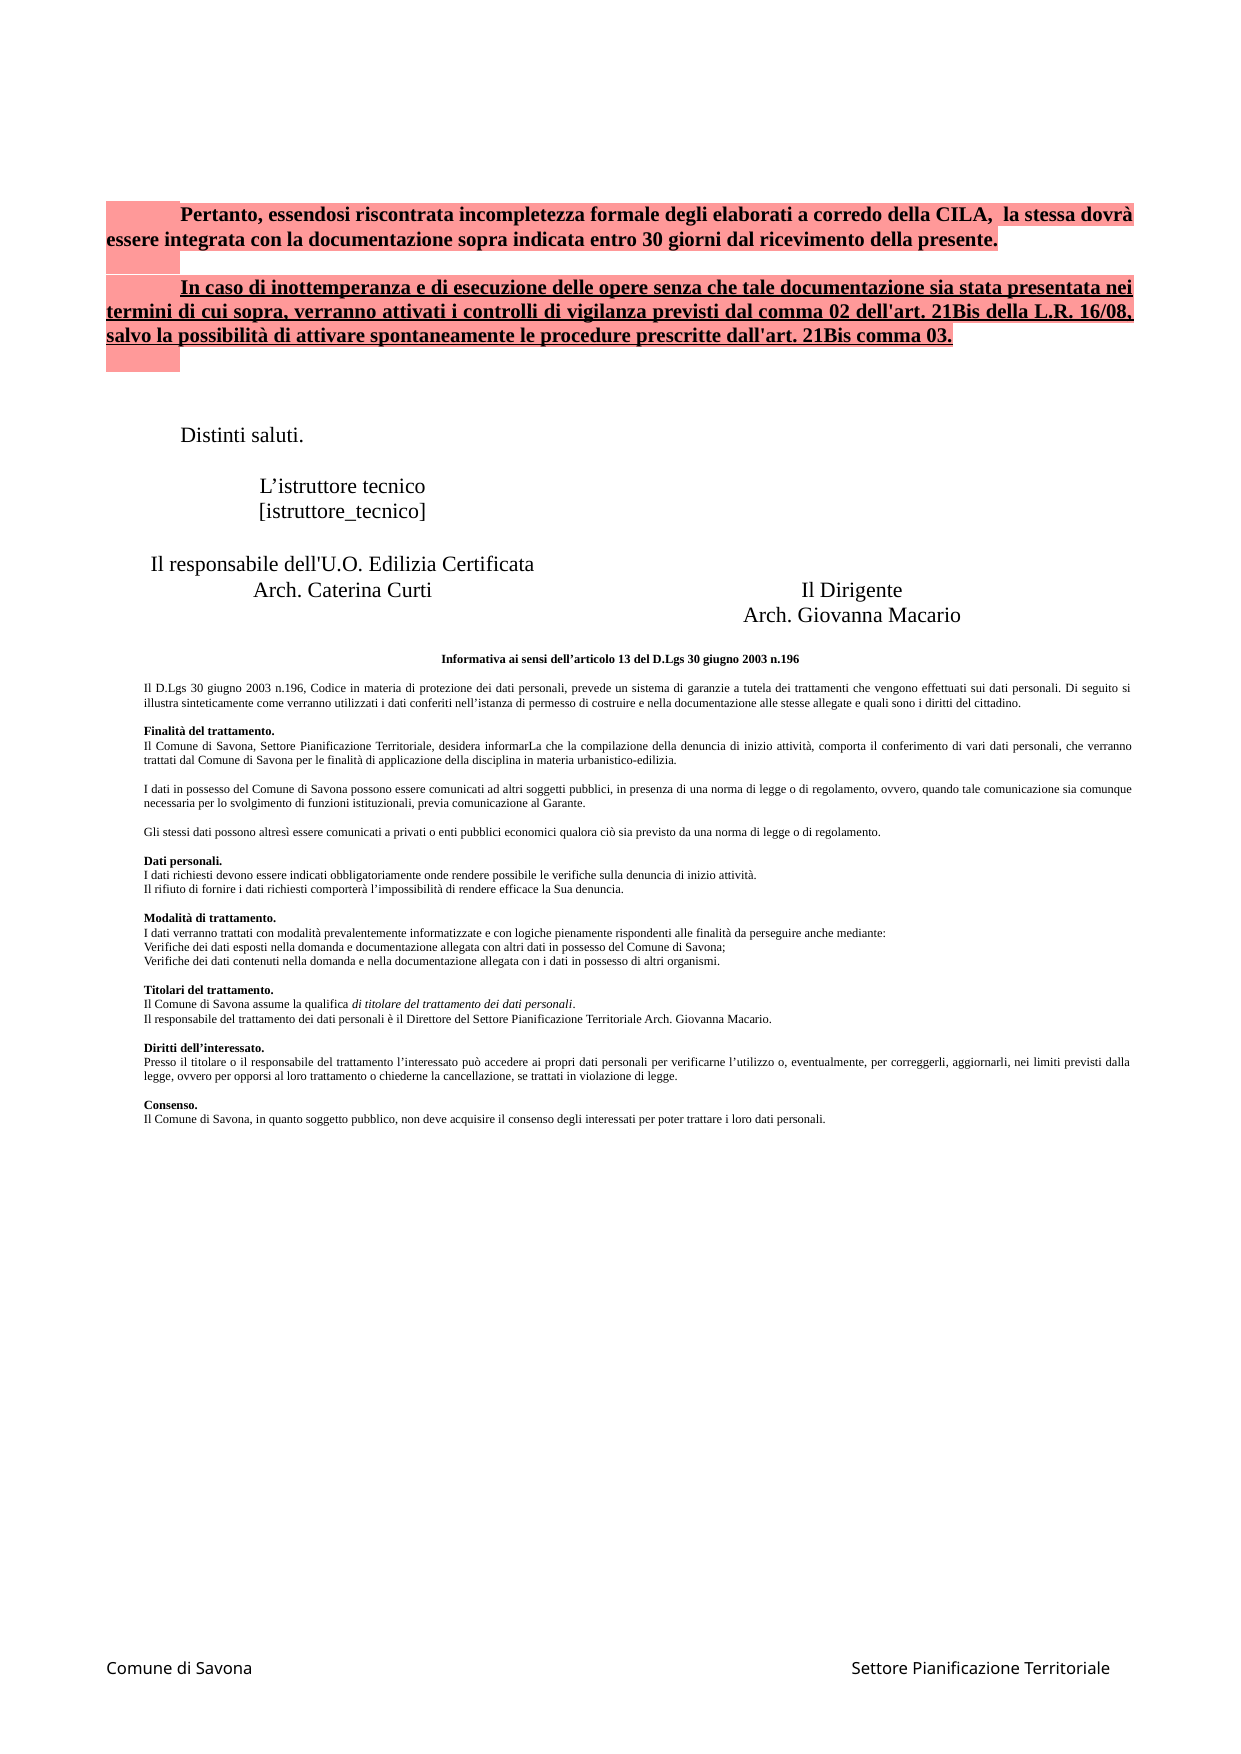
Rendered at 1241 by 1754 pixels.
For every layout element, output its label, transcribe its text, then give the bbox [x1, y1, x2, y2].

text Verifiche dei dati esposti nella domanda e documentazione allegata con altri dati in possesso del Comune di Savona; [144, 940, 1134, 954]
text Titolari del trattamento. [144, 983, 1134, 997]
table_header L’istruttore tecnico [istruttore_tecnico] [99, 473, 548, 526]
text Consenso. [144, 1098, 1134, 1112]
table_cell Il responsabile dell'U.O. Edilizia Certificata Arch. Caterina Curti [99, 526, 548, 627]
text In caso di inottemperanza e di esecuzione delle opere senza che tale documentazione sia stata presentata nei termini di cui sopra, verranno attivati i controlli di vigilanza previsti dal comma 02 dell'art. 21Bis della L.R. 16/08, [106, 274, 1134, 319]
text Il rifiuto di fornire i dati richiesti comporterà l’impossibilità di rendere efficace la Sua denuncia. [144, 882, 1134, 897]
text Presso il titolare o il responsabile del trattamento l’interessato può accedere ai propri dati personali per verificarne l’utilizzo o, eventualmente, per correggerli, aggiornarli, nei limiti previsti dalla legge, ovvero per opporsi al loro trattamento o chiederne la cancellazione, se trattati in violazione di legge. [144, 1055, 1134, 1083]
subtitle Informativa ai sensi dell’articolo 13 del D.Lgs 30 giugno 2003 n.196 [106, 652, 1134, 667]
text Distinti saluti. [106, 422, 1134, 448]
text I dati in possesso del Comune di Savona possono essere comunicati ad altri soggetti pubblici, in presenza di una norma di legge o di regolamento, ovvero, quando tale comunicazione sia comunque necessaria per lo svolgimento di funzioni istituzionali, previa comunicazione al Garante. [144, 782, 1134, 810]
text Il responsabile del trattamento dei dati personali è il Direttore del Settore Pianificazione Territoriale Arch. Giovanna Macario. [144, 1012, 1134, 1026]
text Finalità del trattamento. [106, 724, 1134, 738]
text I dati verranno trattati con modalità prevalentemente informatizzate e con logiche pienamente rispondenti alle finalità da perseguire anche mediante: [144, 925, 1134, 940]
text Il Comune di Savona, in quanto soggetto pubblico, non deve acquisire il consenso degli interessati per poter trattare i loro dati personali. [144, 1112, 1134, 1127]
text Dati personali. [144, 853, 1134, 868]
text salvo la possibilità di attivare spontaneamente le procedure prescritte dall'art. 21Bis comma 03. [106, 321, 1134, 347]
text I dati richiesti devono essere indicati obbligatoriamente onde rendere possibile le verifiche sulla denuncia di inizio attività. [144, 868, 1134, 882]
text Pertanto, essendosi riscontrata incompletezza formale degli elaborati a corredo della CILA, la stessa dovrà essere integrata con la documentazione sopra indicata entro 30 giorni dal ricevimento della presente. [106, 202, 1134, 251]
table_cell Il Dirigente Arch. Giovanna Macario [549, 526, 1117, 627]
text Diritti dell’interessato. [144, 1040, 1134, 1055]
text Il Comune di Savona, Settore Pianificazione Territoriale, desidera informarLa che la compilazione della denuncia di inizio attività, comporta il conferimento di vari dati personali, che verranno trattati dal Comune di Savona per le finalità di applicazione della disciplina in materia urbanistico-edilizia. [144, 738, 1134, 767]
text Il D.Lgs 30 giugno 2003 n.196, Codice in materia di protezione dei dati personali, prevede un sistema di garanzie a tutela dei trattamenti che vengono effettuati sui dati personali. Di seguito si illustra sinteticamente come verranno utilizzati i dati conferiti nell’istanza di permesso di costruire e nella documentazione alle stesse allegate e quali sono i diritti del cittadino. [144, 681, 1134, 710]
text Verifiche dei dati contenuti nella domanda e nella documentazione allegata con i dati in possesso di altri organismi. [144, 954, 1134, 968]
table_header [549, 473, 1117, 526]
text Modalità di trattamento. [144, 911, 1134, 925]
text Il Comune di Savona assume la qualifica di titolare del trattamento dei dati personali. [144, 997, 1134, 1012]
text Gli stessi dati possono altresì essere comunicati a privati o enti pubblici economici qualora ciò sia previsto da una norma di legge o di regolamento. [144, 825, 1134, 839]
